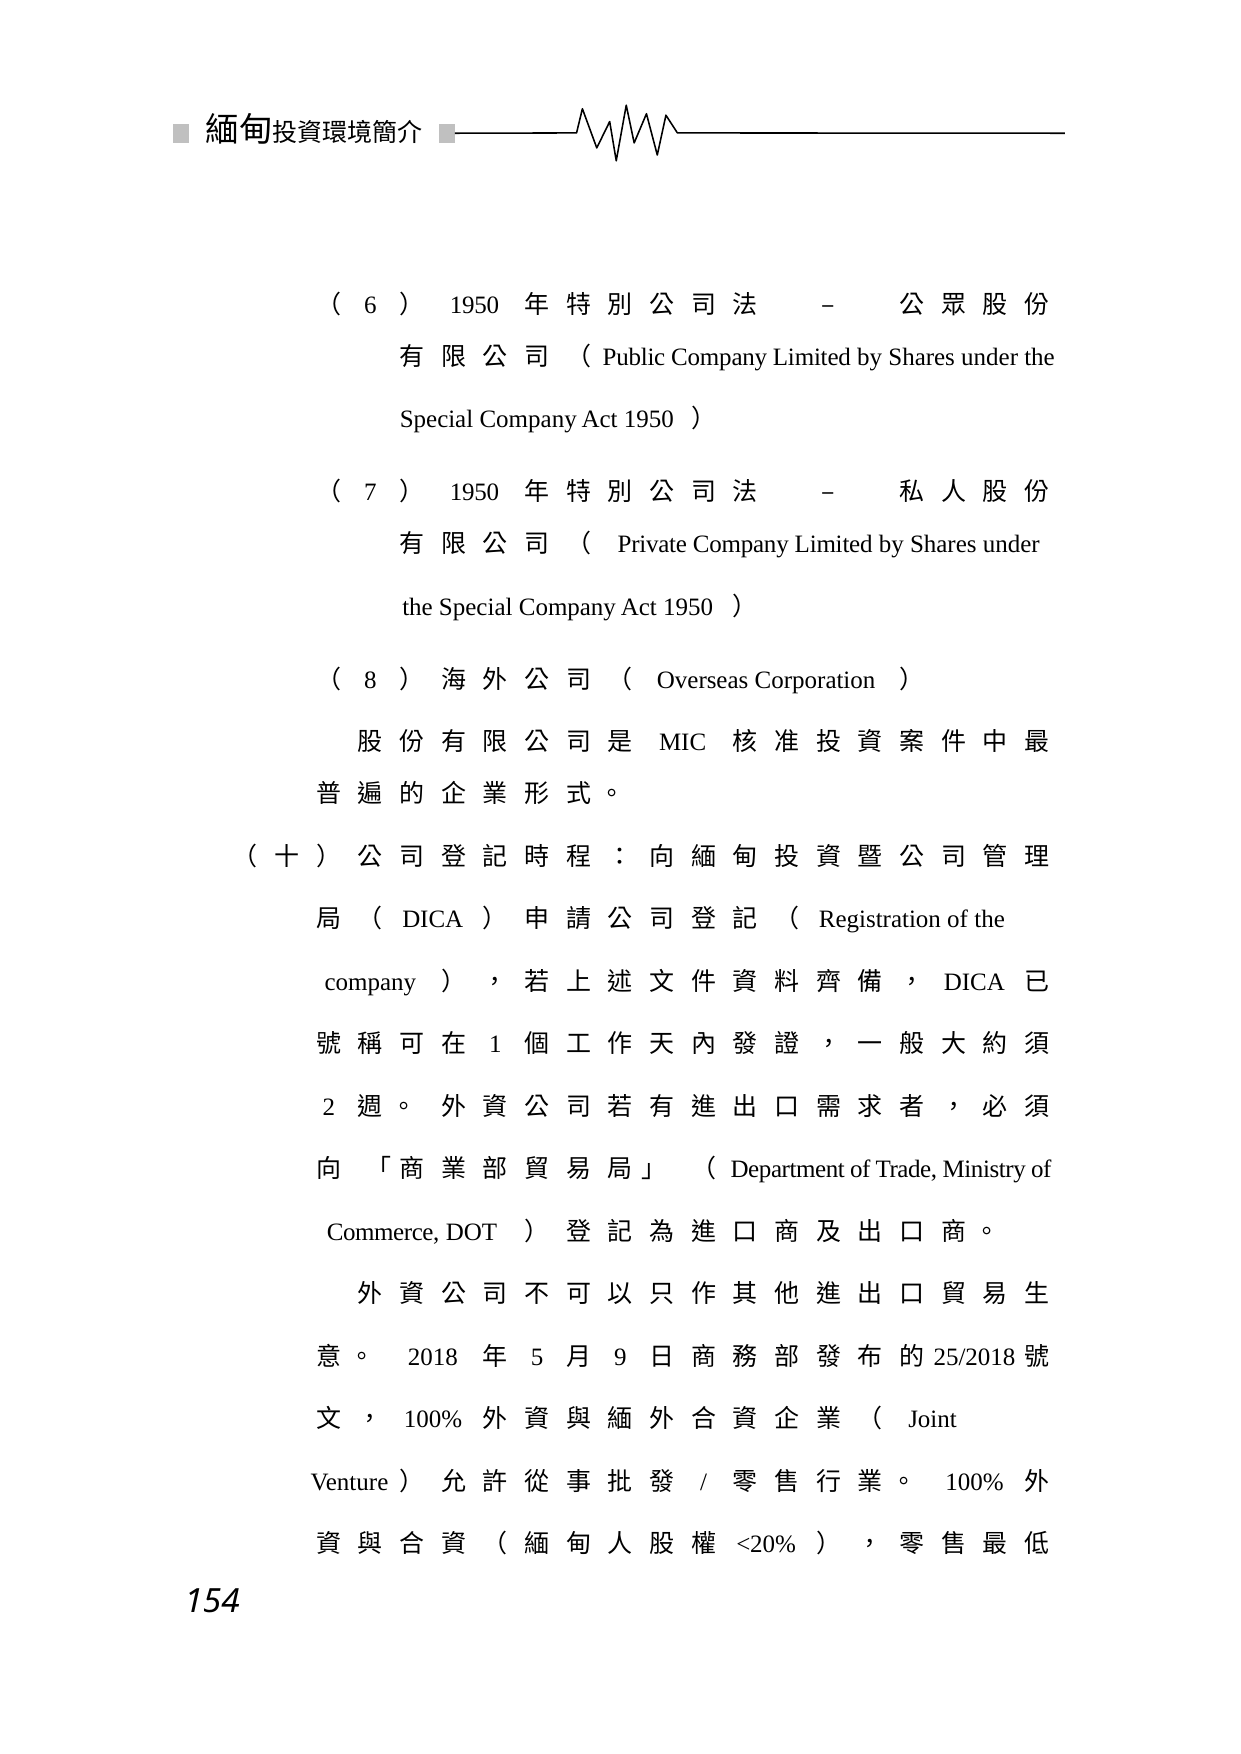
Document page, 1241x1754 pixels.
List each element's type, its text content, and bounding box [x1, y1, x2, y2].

text （8）海外公司（Overseas Corporation） [306, 625, 1058, 688]
text （十）公司登記時程：向緬甸投資暨公司管理局（DICA）申請公司登記（Registration of the company），若上述文件資料齊備，DICA已號稱可在1個工作天內發證，一般大約須2週。外資公司若有進出口需求者，必須向「商業部貿易局」（Department of Trade, Ministry of Commerce, DOT）登記為進口商及出口商。 [207, 813, 1058, 1250]
text （7）1950年特別公司法 – 私人股份有限公司（Private Company Limited by Shares under the Special Company Act 1950） [306, 438, 1058, 625]
text （6）1950年特別公司法 – 公眾股份有限公司（Public Company Limited by Shares under the Special Company Act 1950） [306, 250, 1058, 438]
text 股份有限公司是MIC核准投資案件中最普遍的企業形式。 [281, 688, 1058, 813]
text 外資公司不可以只作其他進出口貿易生意。2018年5月9日商務部發布的25/2018號文，100%外資與緬外合資企業（Joint Venture）允許從事批發/零售行業。100%外資與合資（緬甸人股權<20%），零售最低 [281, 1250, 1058, 1563]
